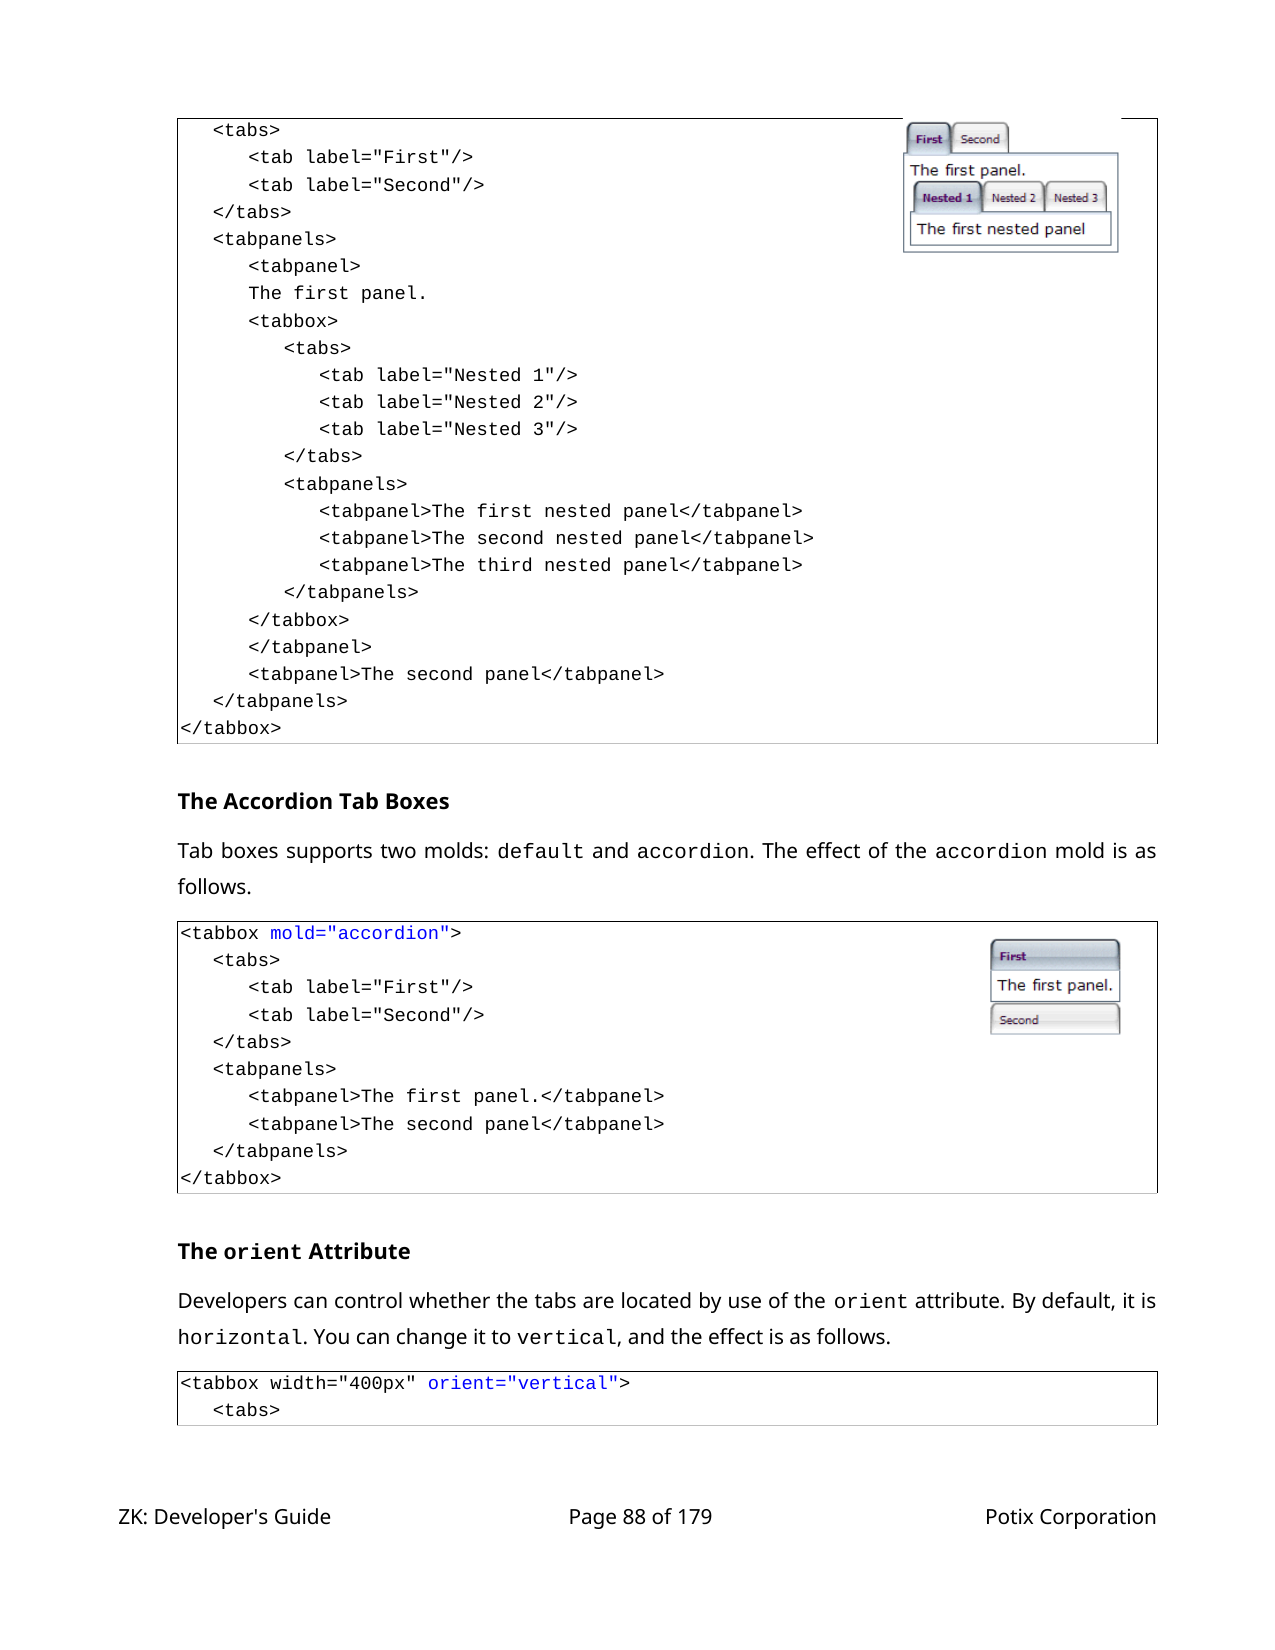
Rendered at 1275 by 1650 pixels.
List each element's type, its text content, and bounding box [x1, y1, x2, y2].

text <tab label="First"/> [178, 975, 987, 1000]
text <tab label="Nested 3"/> [178, 417, 1157, 441]
text [1122, 145, 1157, 169]
text </tabs> [178, 444, 1157, 469]
text [1122, 227, 1157, 251]
text <tab label="Nested 2"/> [178, 390, 1157, 414]
text </tabbox> [178, 1166, 1157, 1193]
text </tabs> [178, 1030, 1157, 1054]
text <tabpanels> [178, 1057, 1157, 1081]
text [1122, 119, 1157, 142]
text [1125, 1003, 1157, 1027]
text <tabpanels> [178, 227, 902, 251]
text </tabpanels> [178, 1138, 1157, 1163]
text </tabpanels> [178, 689, 1157, 713]
text <tabpanel>The third nested panel</tabpanel> [178, 553, 1157, 577]
text <tabs> [178, 1398, 1157, 1425]
text [1125, 975, 1157, 1000]
text <tabpanel>The first nested panel</tabpanel> [178, 499, 1157, 523]
text <tabpanel>The second nested panel</tabpanel> [178, 526, 1157, 550]
text [1125, 948, 1157, 972]
text <tabpanel> [178, 254, 1157, 278]
picture [987, 937, 1125, 1037]
text <tabpanel>The second panel</tabpanel> [178, 1111, 1157, 1136]
picture [902, 118, 1122, 255]
text <tabpanel>The first panel.</tabpanel> [178, 1084, 1157, 1108]
text </tabpanel> [178, 635, 1157, 659]
subtitle The Accordion Tab Boxes [177, 786, 1157, 816]
text </tabbox> [178, 607, 1157, 632]
text <tabbox> [178, 308, 1157, 333]
text [1122, 200, 1157, 224]
text <tabbox width="400px" orient="vertical"> [178, 1372, 1157, 1395]
text <tabbox mold="accordion"> [178, 922, 1157, 945]
text <tab label="Nested 1"/> [178, 363, 1157, 387]
text </tabbox> [178, 716, 1157, 743]
text <tabs> [178, 336, 1157, 360]
text </tabs> [178, 200, 902, 224]
text Tab boxes supports two molds: default and accordion. The effect of the accordion mold is as follows. [177, 837, 1157, 900]
text <tabs> [178, 119, 902, 142]
text <tab label="Second"/> [178, 1003, 987, 1027]
subtitle The orient Attribute [177, 1236, 1157, 1266]
text <tabs> [178, 948, 987, 972]
text </tabpanels> [178, 580, 1157, 604]
text Developers can control whether the tabs are located by use of the orient attribute. By default, it is horizontal. You can change it to vertical, and the effect is as follows. [177, 1286, 1157, 1350]
text <tabpanels> [178, 472, 1157, 496]
text <tabpanel>The second panel</tabpanel> [178, 662, 1157, 686]
text <tab label="First"/> [178, 145, 902, 169]
text The first panel. [178, 281, 1157, 306]
text [1122, 172, 1157, 197]
text <tab label="Second"/> [178, 172, 902, 197]
